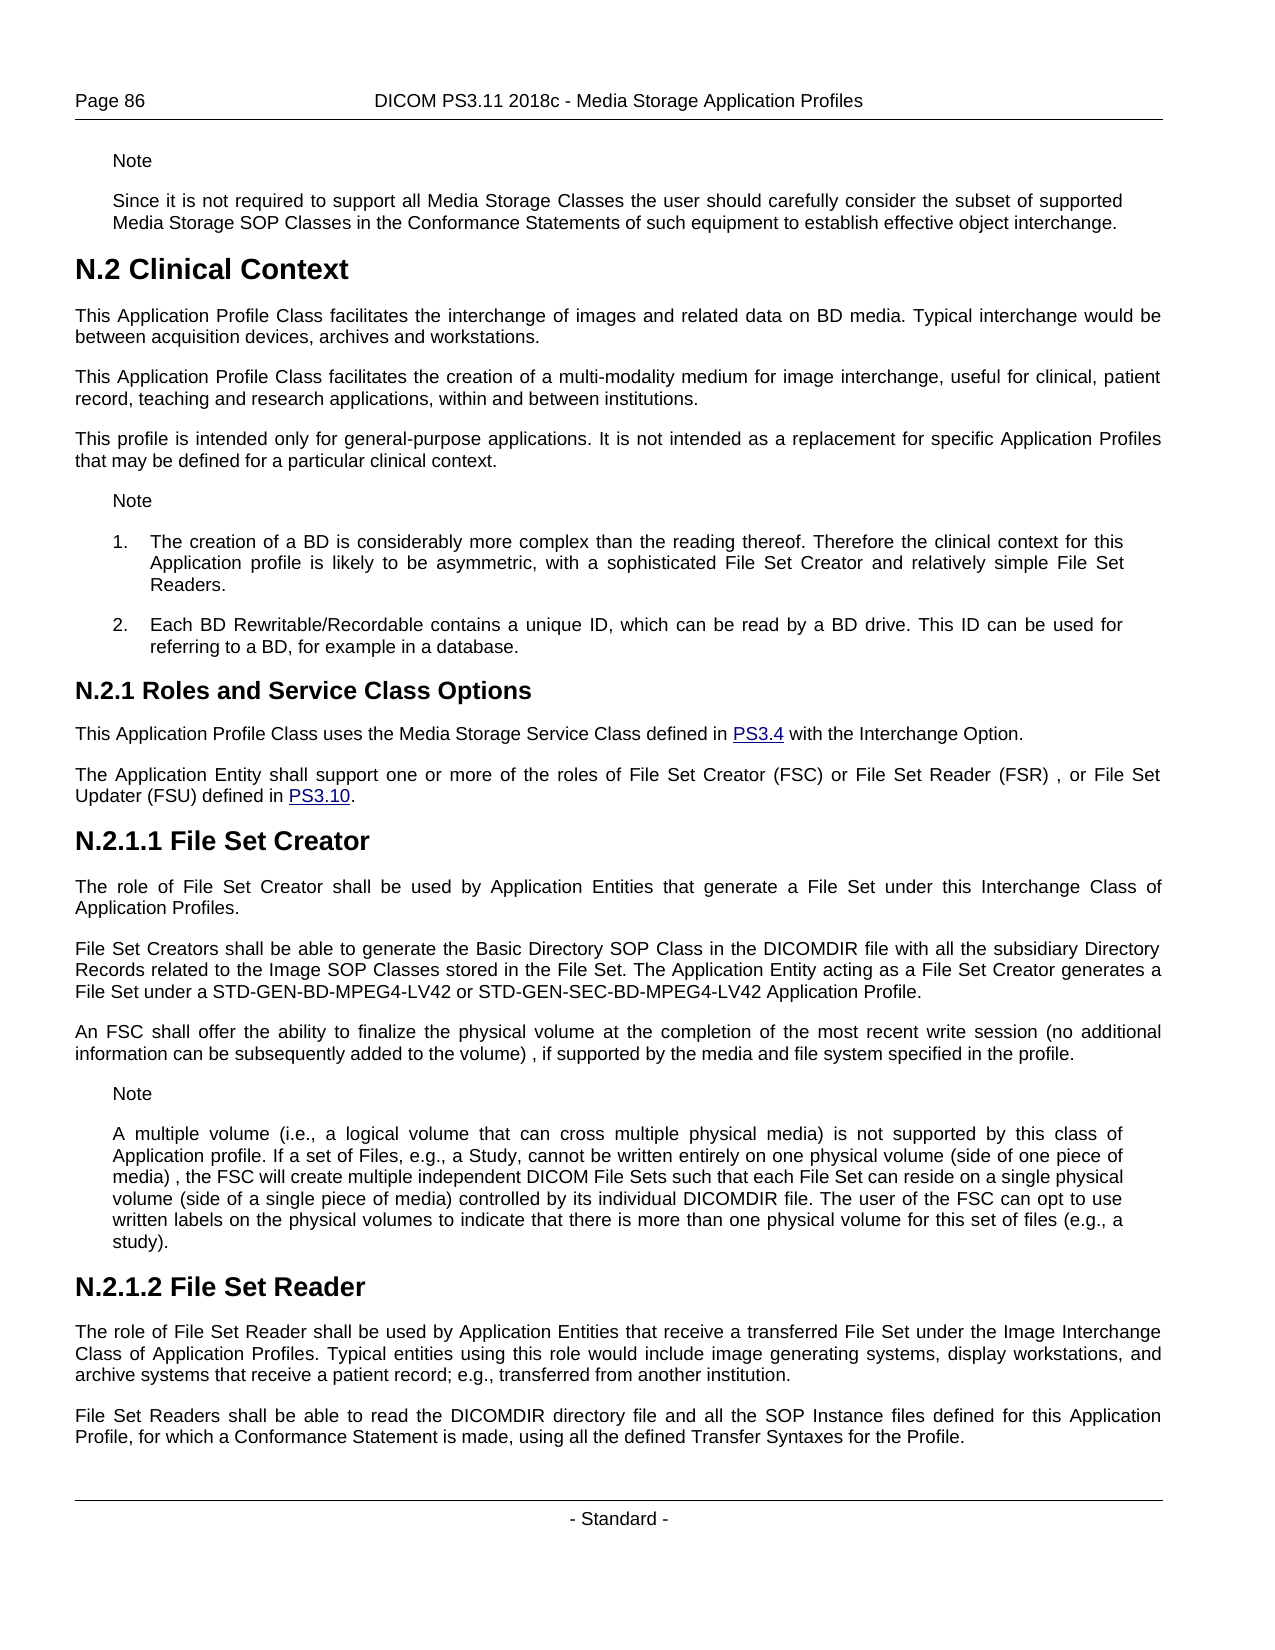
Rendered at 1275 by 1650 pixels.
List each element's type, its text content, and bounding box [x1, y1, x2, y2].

text File Set Creators shall be able to generate the Basic Directory SOP Class in the DICOMDIR file with all the subsidiary Directory Records related to the Image SOP Classes stored in the File Set. The Application Entity acting as a File Set Creator generates a File Set under a STD-GEN-BD-MPEG4-LV42 or STD-GEN-SEC-BD-MPEG4-LV42 Application Profile. [75, 937, 1162, 1002]
text The Application Entity shall support one or more of the roles of File Set Creator (FSC) or File Set Reader (FSR) , or File Set Updater (FSU) defined in PS3.10. [75, 763, 1162, 807]
text Note [112, 490, 1125, 512]
text Since it is not required to support all Media Storage Classes the user should carefully consider the subset of supported Media Storage SOP Classes in the Conformance Statements of such equipment to establish effective object interchange. [112, 190, 1125, 233]
text Note [112, 150, 1125, 172]
text N.2.1.1 File Set Creator [75, 825, 1162, 857]
text This Application Profile Class facilitates the creation of a multi-modality medium for image interchange, useful for clinical, patient record, teaching and research applications, within and between institutions. [75, 366, 1162, 409]
text N.2.1 Roles and Service Class Options [75, 676, 1162, 704]
text This Application Profile Class uses the Media Storage Service Class defined in PS3.4 with the Interchange Option. [75, 723, 1162, 745]
list Each BD Rewritable/Recordable contains a unique ID, which can be read by a BD drive. This ID can be used for referring to a BD, for example in a database. [112, 614, 1125, 657]
text The role of File Set Creator shall be used by Application Entities that generate a File Set under this Interchange Class of Application Profiles. [75, 875, 1162, 918]
text An FSC shall offer the ability to finalize the physical volume at the completion of the most recent write session (no additional information can be subsequently added to the volume) , if supported by the media and file system specified in the profile. [75, 1021, 1162, 1064]
text This profile is intended only for general-purpose applications. It is not intended as a replacement for specific Application Profiles that may be defined for a particular clinical context. [75, 428, 1162, 471]
text N.2.1.2 File Set Reader [75, 1271, 1162, 1302]
text File Set Readers shall be able to read the DICOMDIR directory file and all the SOP Instance files defined for this Application Profile, for which a Conformance Statement is made, using all the defined Transfer Syntaxes for the Profile. [75, 1404, 1162, 1448]
text The role of File Set Reader shall be used by Application Entities that receive a transferred File Set under the Image Interchange Class of Application Profiles. Typical entities using this role would include image generating systems, display workstations, and archive systems that receive a patient record; e.g., transferred from another institution. [75, 1321, 1162, 1386]
text Note [112, 1083, 1125, 1104]
text A multiple volume (i.e., a logical volume that can cross multiple physical media) is not supported by this class of Application profile. If a set of Files, e.g., a Study, cannot be written entirely on one physical volume (side of one piece of media) , the FSC will create multiple independent DICOM File Sets such that each File Set can reside on a single physical volume (side of a single piece of media) controlled by its individual DICOMDIR file. The user of the FSC can opt to use written labels on the physical volumes to indicate that there is more than one physical volume for this set of files (e.g., a study). [112, 1123, 1125, 1252]
text N.2 Clinical Context [75, 252, 1162, 286]
text This Application Profile Class facilitates the interchange of images and related data on BD media. Typical interchange would be between acquisition devices, archives and workstations. [75, 304, 1162, 348]
list The creation of a BD is considerably more complex than the reading thereof. Therefore the clinical context for this Application profile is likely to be asymmetric, with a sophisticated File Set Creator and relatively simple File Set Readers. [112, 530, 1125, 595]
